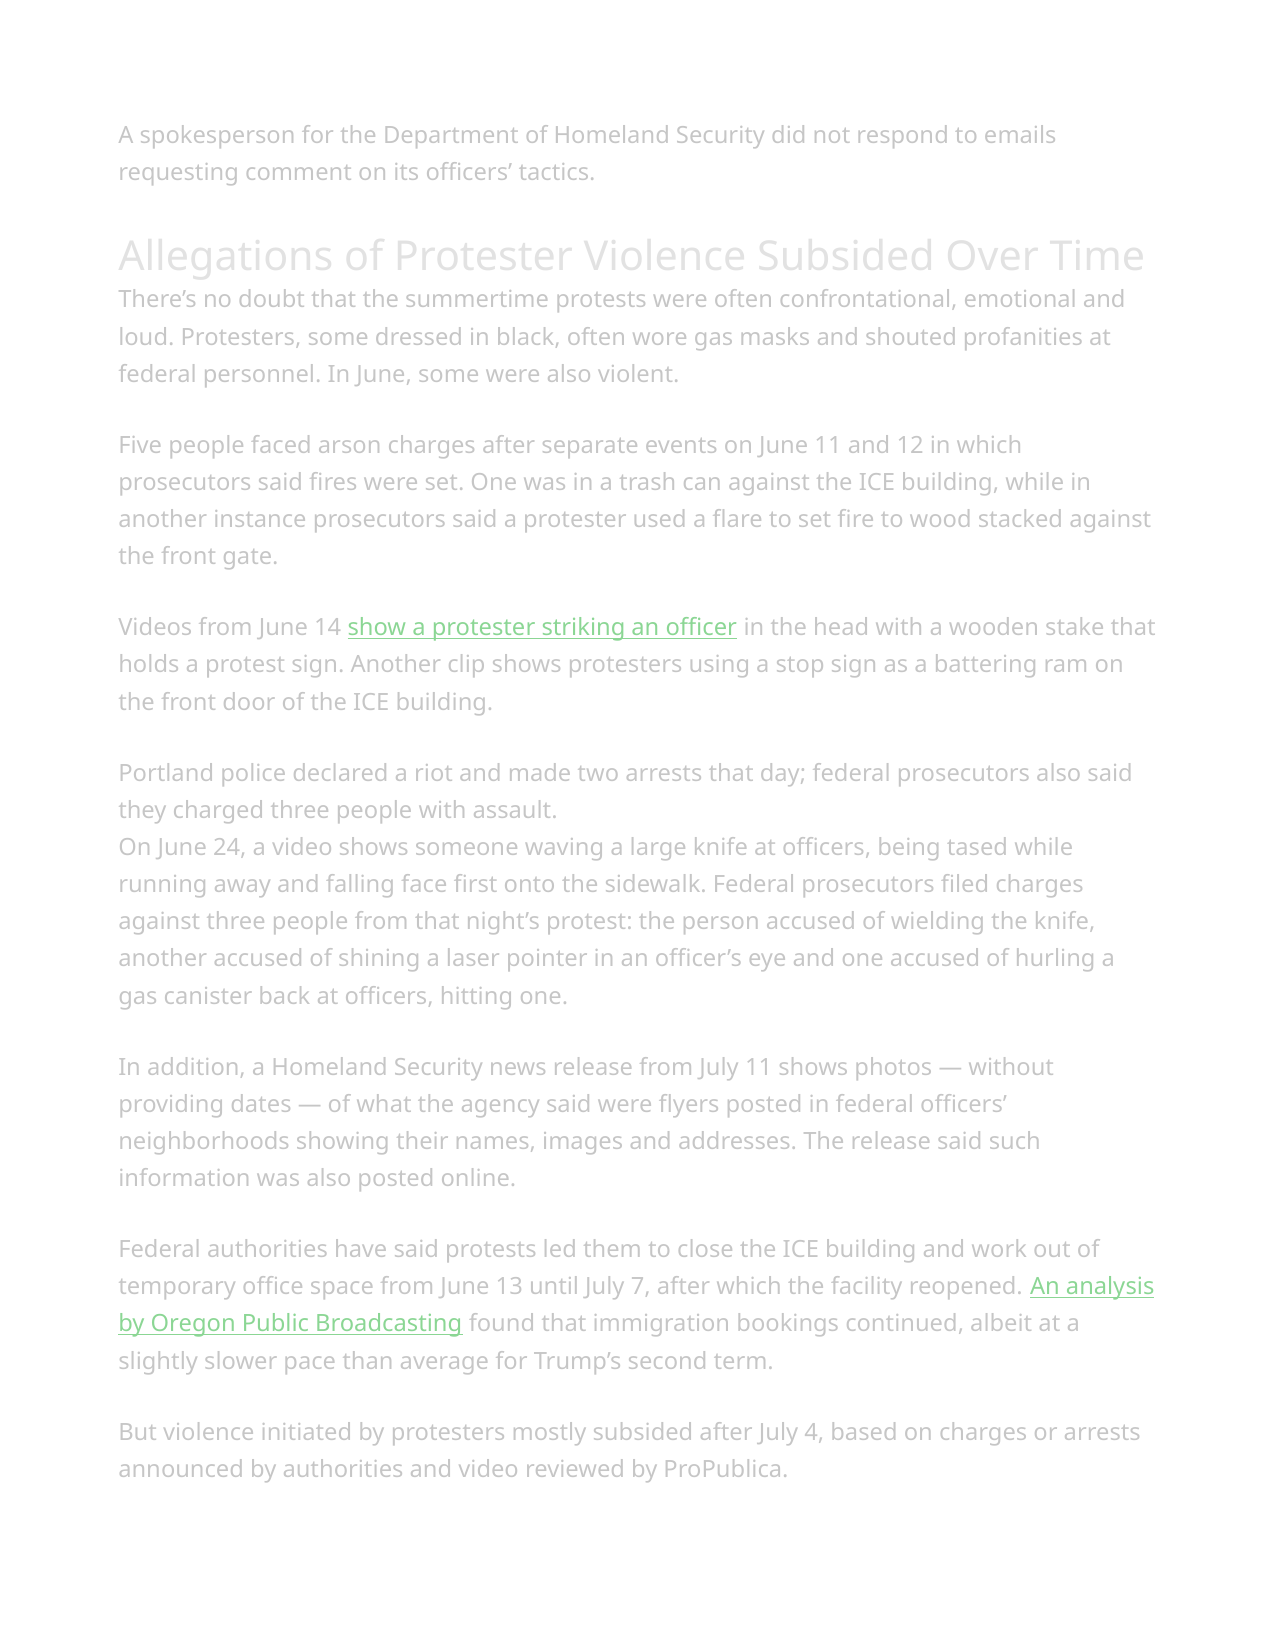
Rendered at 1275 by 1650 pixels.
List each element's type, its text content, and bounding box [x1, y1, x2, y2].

text There’s no doubt that the summertime protests were often confrontational, emotional and loud. Protesters, some dressed in black, often wore gas masks and shouted profanities at federal personnel. In June, some were also violent. [118, 282, 1157, 389]
text Videos from June 14 show a protester striking an officer in the head with a wooden stake that holds a protest sign. Another clip shows protesters using a stop sign as a battering ram on the front door of the ICE building. [118, 610, 1157, 717]
text On June 24, a video shows someone waving a large knife at officers, being tased while running away and falling face first onto the sidewalk. Federal prosecutors filed charges against three people from that night’s protest: the person accused of wielding the knife, another accused of shining a laser pointer in an officer’s eye and one accused of hurling a gas canister back at officers, hitting one. [118, 830, 1157, 1011]
subtitle Allegations of Protester Violence Subsided Over Time [118, 226, 1157, 282]
text In addition, a Homeland Security news release from July 11 shows photos — without providing dates — of what the agency said were flyers posted in federal officers’ neighborhoods showing their names, images and addresses. The release said such information was also posted online. [118, 1049, 1157, 1193]
text But violence initiated by protesters mostly subsided after July 4, based on charges or arrests announced by authorities and video reviewed by ProPublica. [118, 1414, 1157, 1484]
text Federal authorities have said protests led them to close the ICE building and work out of temporary office space from June 13 until July 7, after which the facility reopened. An analysis by Oregon Public Broadcasting found that immigration bookings continued, albeit at a slightly slower pace than average for Trump’s second term. [118, 1232, 1157, 1376]
text Five people faced arson charges after separate events on June 11 and 12 in which prosecutors said fires were set. One was in a trash can against the ICE building, while in another instance prosecutors said a protester used a flare to set fire to wood stacked against the front gate. [118, 428, 1157, 572]
text A spokesperson for the Department of Homeland Security did not respond to emails requesting comment on its officers’ tactics. [118, 118, 1157, 188]
text Portland police declared a riot and made two arrests that day; federal prosecutors also said they charged three people with assault. [118, 756, 1157, 825]
